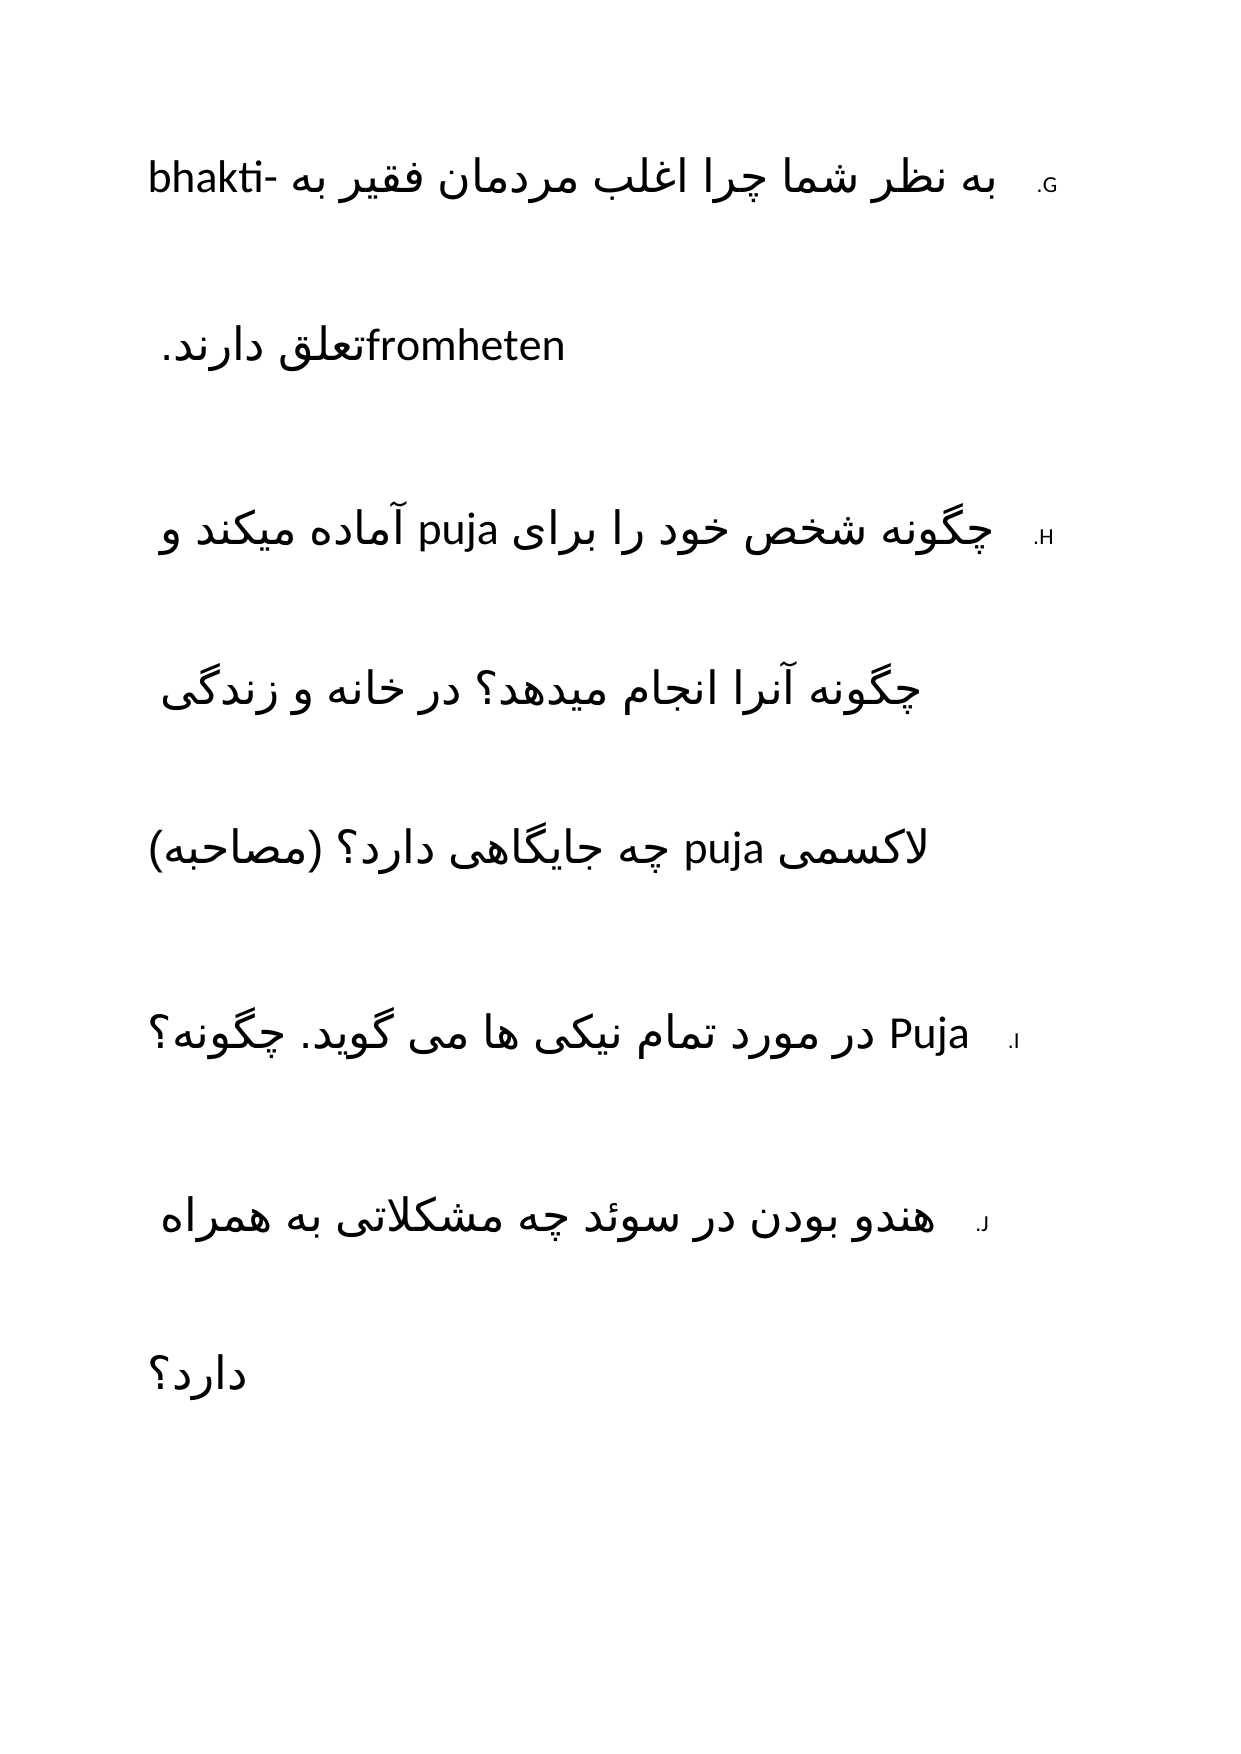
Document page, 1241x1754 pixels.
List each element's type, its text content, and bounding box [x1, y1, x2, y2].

list به نظر شما چرا اغلب مردمان فقیر به bhakti-fromhetenتعلق دارند. [148, 148, 1055, 371]
list هندو بودن در سوئد چه مشکلاتی به همراه دارد؟ [148, 1188, 1055, 1399]
list چگونه شخص خود را برای puja آماده میکند و چگونه آنرا انجام میدهد؟ در خانه و زندگی لاکسمی puja چه جایگاهی دارد؟ (مصاحبه) [148, 500, 1055, 875]
list Puja در مورد تمام نیکی ها می گوید. چگونه؟ [148, 1004, 1055, 1060]
